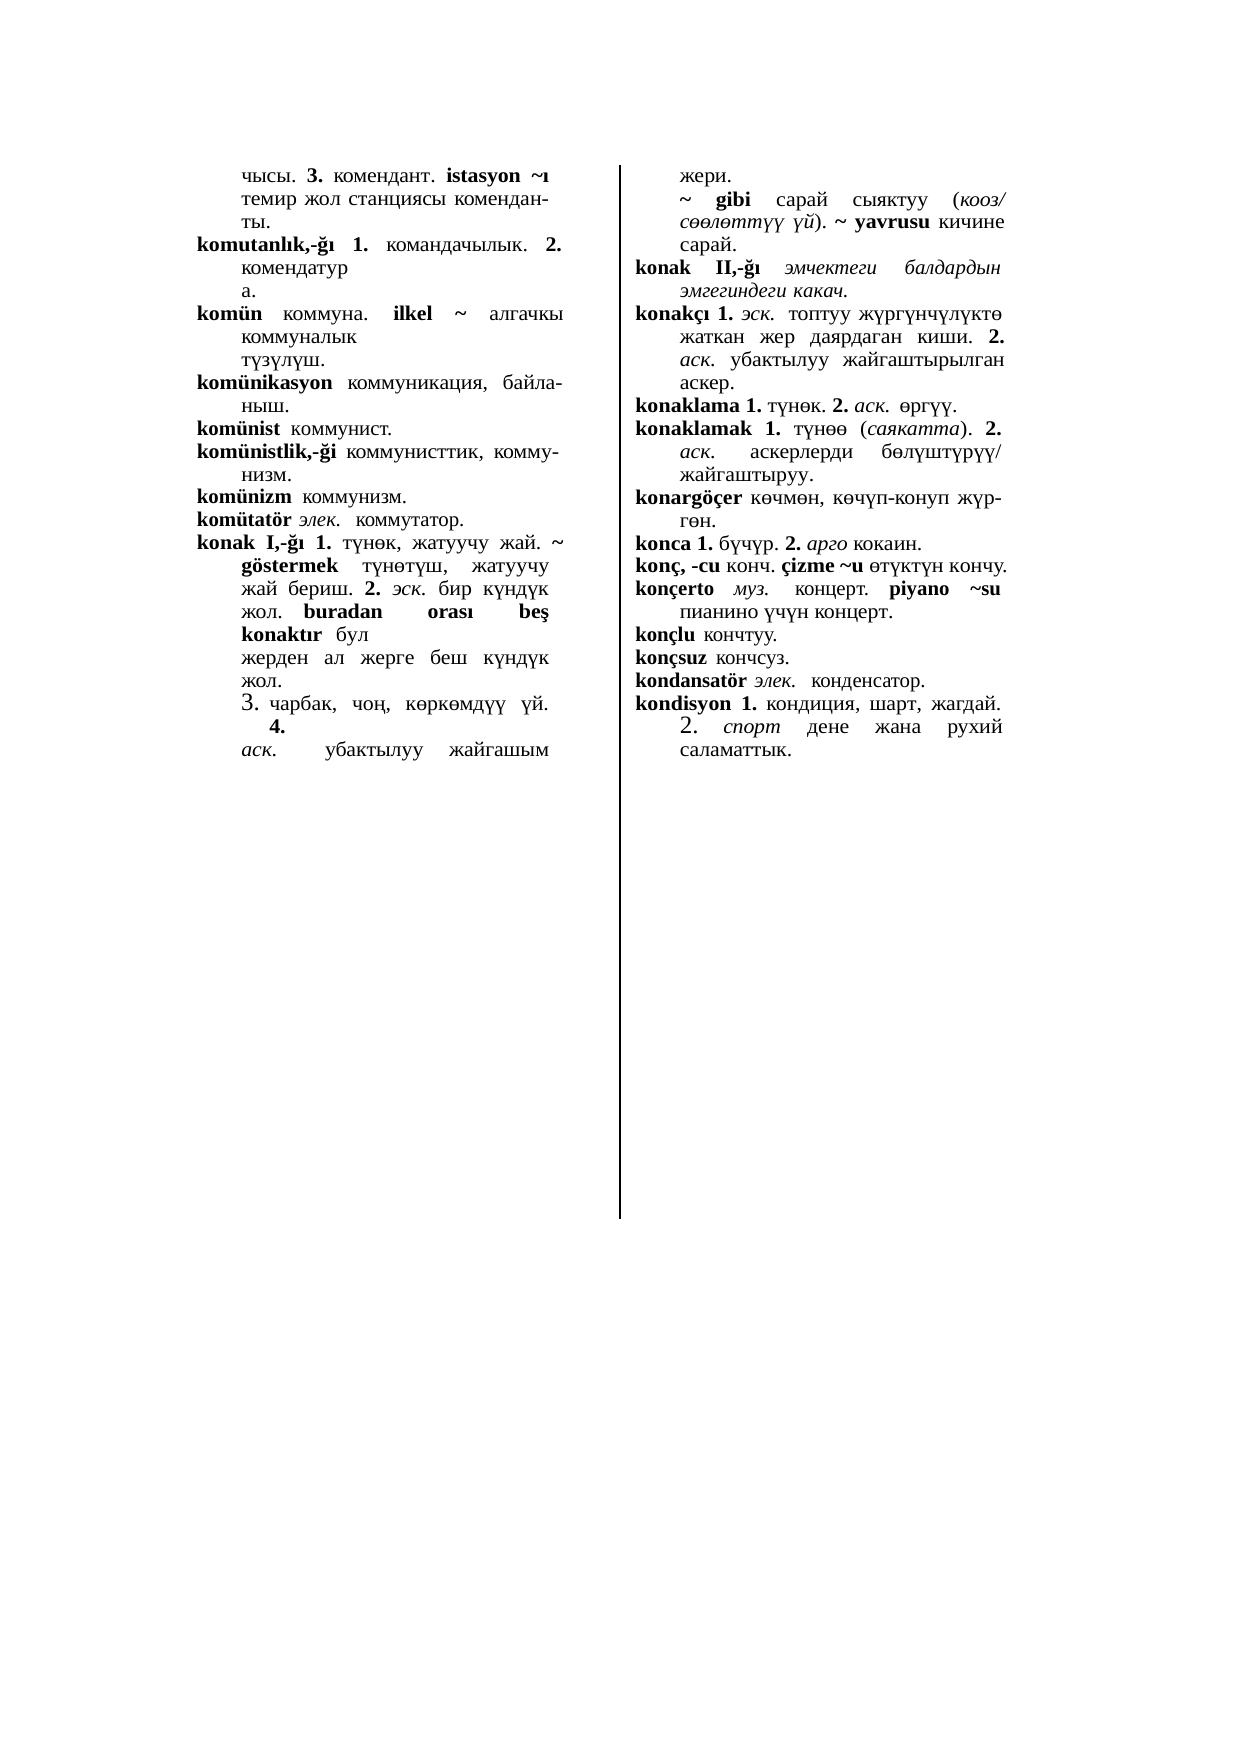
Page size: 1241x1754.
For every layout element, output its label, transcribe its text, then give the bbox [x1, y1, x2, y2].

text аск. аскерлерди бөлүштүрүү/ [679, 440, 1004, 463]
text комендатура. [241, 256, 349, 302]
text пианино үчүн концерт. [679, 600, 896, 623]
list спорт дене жана рухий [679, 715, 1004, 738]
text komütatör элек. коммутатор. [197, 508, 609, 531]
list чарбак, чоң, көркөмдүү үй. 4. [241, 692, 549, 738]
text konçlu кончтуу. [635, 623, 1065, 646]
text чысы. 3. комендант. istasyon ~ı темир жол станциясы комендан- ты. [241, 164, 549, 233]
text konç, -cu конч. çizme ~u өтүктүн кончу. [635, 554, 1065, 577]
text жайгаштыруу. [679, 463, 815, 486]
text komünist коммунист. [197, 417, 470, 440]
text konaklama 1. түнөк. 2. аск. өргүү. [635, 394, 1065, 417]
text жерден ал жерге беш күндүк жол. [241, 646, 549, 692]
text kondansatör элек. конденсатор. [635, 669, 1065, 692]
text konçerto муз. концерт. piyano ~su [635, 577, 1065, 600]
text konakçı 1. эск. топтуу жүргүнчүлүктө [635, 302, 1065, 325]
text konak II,-ğı эмчектеги балдардын эмгегиндеги какач. [635, 256, 1004, 302]
text komün коммуна. ilkel ~ алгачкы [197, 302, 609, 325]
text konaklamak 1. түнөө (саякатта). 2. [635, 417, 1065, 440]
text komünizm коммунизм. [197, 486, 609, 508]
text ~ gibi сарай сыяктуу (кооз/ сөөлөттүү үй). ~ yavrusu кичине сарай. [679, 188, 1005, 256]
text konak I,-ğı 1. түнөк, жатуучу жай. ~ [197, 531, 609, 554]
text саламаттык. [679, 738, 794, 761]
text komünikasyon коммуникация, байла- ныш. [197, 371, 577, 417]
text жаткан жер даярдаган киши. 2. аск. убактылуу жайгаштырылган аскер. [679, 325, 1004, 394]
text konargöçer көчмөн, көчүп-конуп жүр- гөн. [635, 486, 1036, 532]
text komutanlık,-ğı 1. командачылык. 2. [197, 233, 609, 256]
text жери. [679, 164, 1005, 187]
text göstermek түнөтүш, жатуучу жай бериш. 2. эск. бир күндүк жол. buradan orası beş konaktır бул [241, 554, 549, 646]
text konca 1. бүчүр. 2. арго кокаин. [635, 532, 1065, 554]
text kondisyon 1. кондиция, шарт, жагдай. [635, 692, 1065, 715]
text komünistlik,-ği коммунисттик, комму- низм. [197, 440, 581, 486]
text konçsuz кончсуз. [635, 646, 1065, 669]
text коммуналык түзүлүш. [241, 325, 434, 371]
text аск. убактылуу жайгашым [241, 738, 549, 761]
